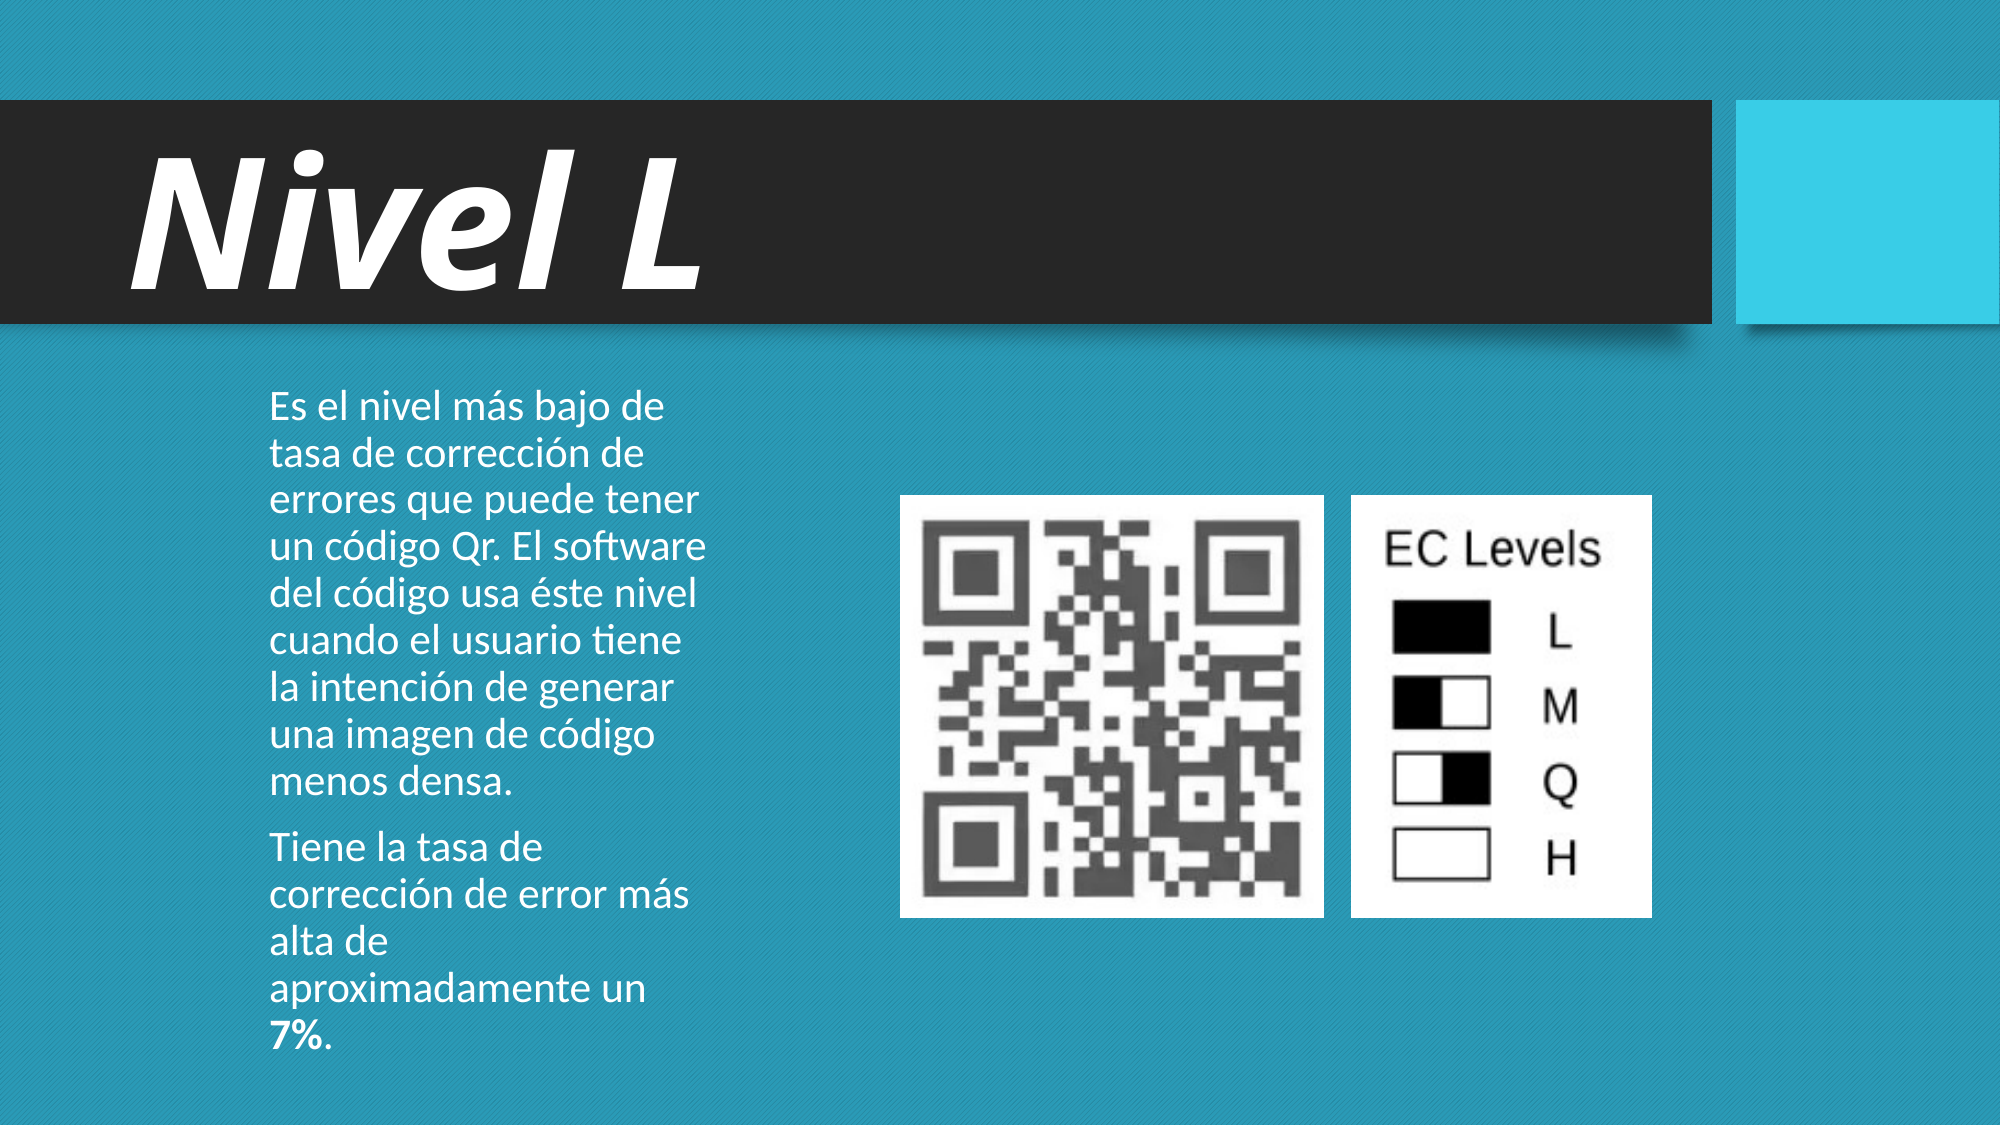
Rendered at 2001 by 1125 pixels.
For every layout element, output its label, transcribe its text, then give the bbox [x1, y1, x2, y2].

picture [900, 495, 1324, 918]
list Es el nivel más bajo de tasa de corrección de errores que puede tener un código Qr. El software del código usa éste nivel cuando el usuario tiene la intención de generar una imagen de código menos densa. Tiene la tasa de corrección de error más alta de aproximadamente un 7%. [111, 368, 734, 1073]
title Nivel L [111, 123, 1689, 301]
picture [1351, 495, 1652, 918]
